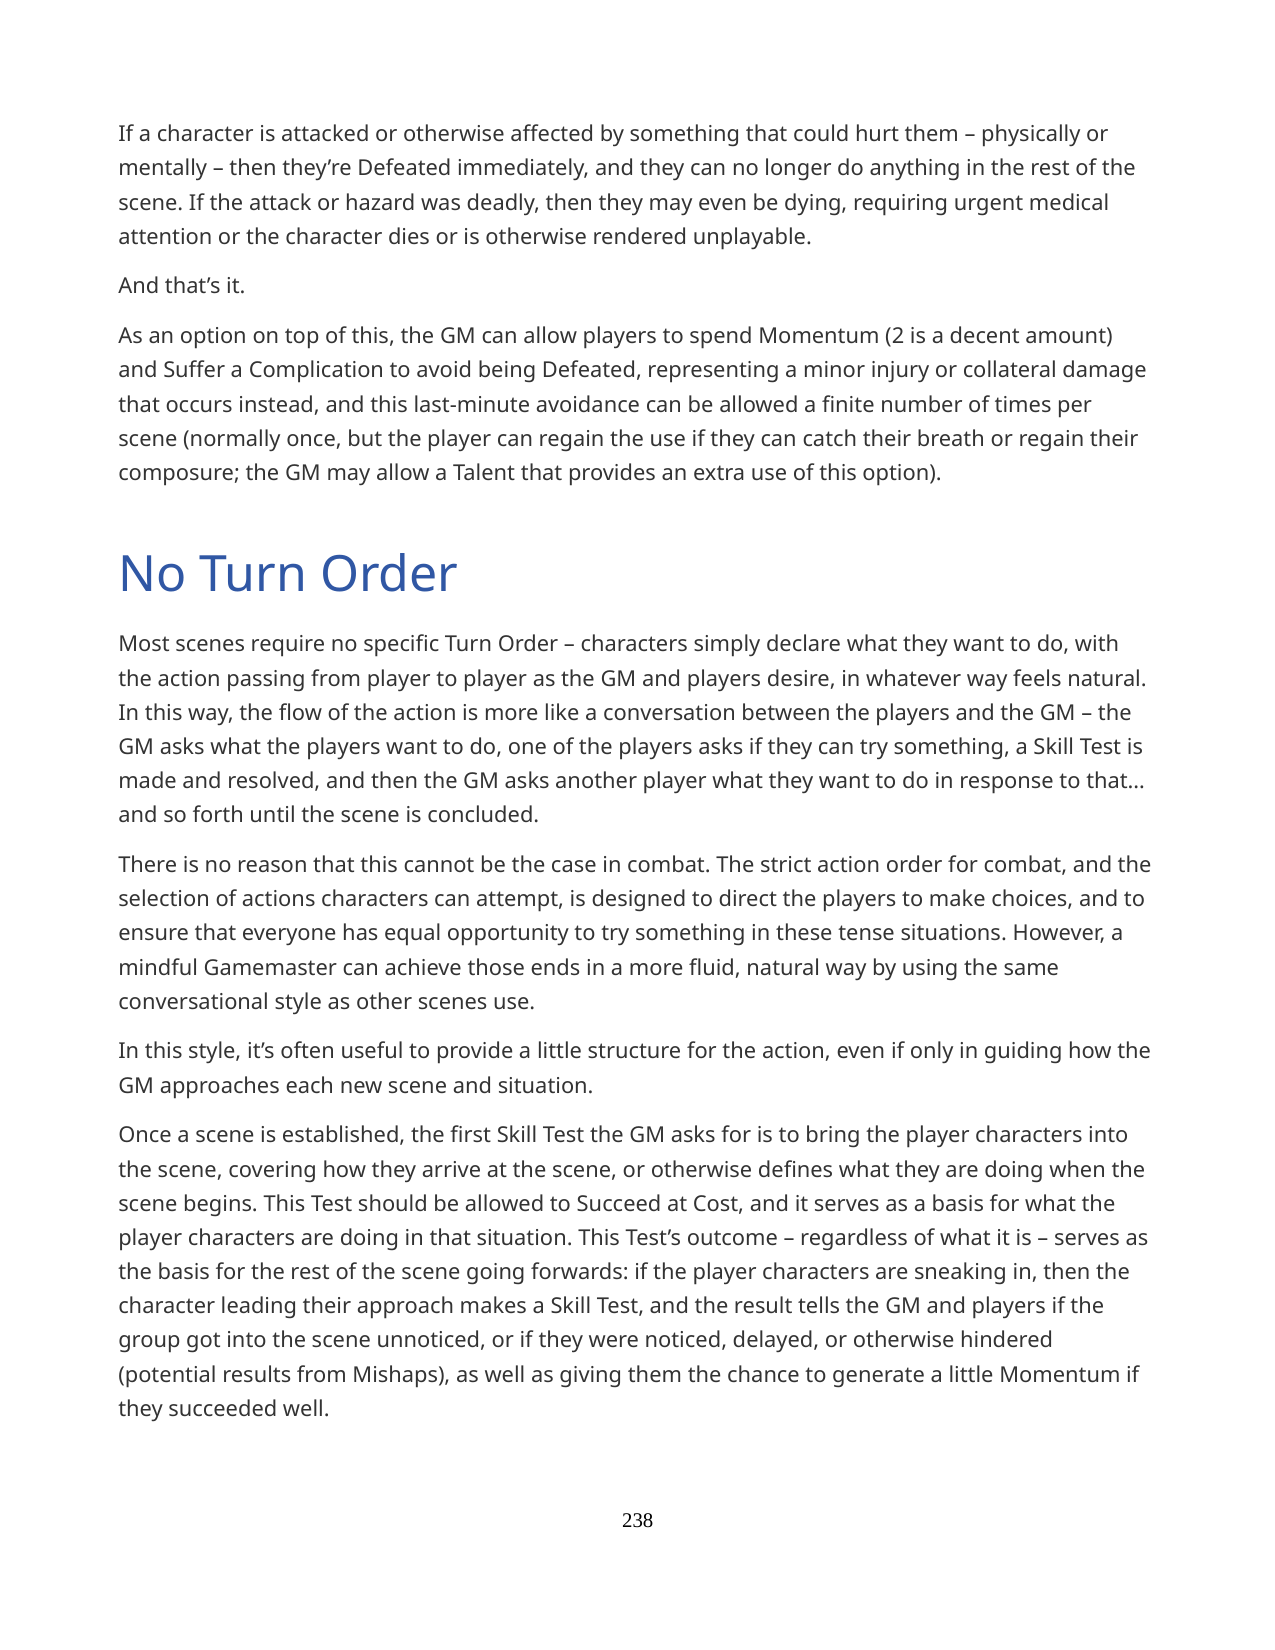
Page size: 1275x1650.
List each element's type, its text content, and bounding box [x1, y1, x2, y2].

text And that’s it. [118, 270, 1157, 300]
text Most scenes require no specific Turn Order – characters simply declare what they want to do, with the action passing from player to player as the GM and players desire, in whatever way feels natural. In this way, the flow of the action is more like a conversation between the players and the GM – the GM asks what the players want to do, one of the players asks if they can try something, a Skill Test is made and resolved, and then the GM asks another player what they want to do in response to that… and so forth until the scene is concluded. [118, 628, 1157, 829]
text As an option on top of this, the GM can allow players to spend Momentum (2 is a decent amount) and Suffer a Complication to avoid being Defeated, representing a minor injury or collateral damage that occurs instead, and this last-minute avoidance can be allowed a finite number of times per scene (normally once, but the player can regain the use if they can catch their breath or regain their composure; the GM may allow a Talent that provides an extra use of this option). [118, 320, 1157, 487]
text There is no reason that this cannot be the case in combat. The strict action order for combat, and the selection of actions characters can attempt, is designed to direct the players to make choices, and to ensure that everyone has equal opportunity to try something in these tense situations. However, a mindful Gamemaster can achieve those ends in a more fluid, natural way by using the same conversational style as other scenes use. [118, 849, 1157, 1016]
text If a character is attacked or otherwise affected by something that could hurt them – physically or mentally – then they’re Defeated immediately, and they can no longer do anything in the rest of the scene. If the attack or hazard was deadly, then they may even be dying, requiring urgent medical attention or the character dies or is otherwise rendered unplayable. [118, 118, 1157, 250]
subtitle No Turn Order [118, 538, 1157, 606]
text In this style, it’s often useful to provide a little structure for the action, even if only in guiding how the GM approaches each new scene and situation. [118, 1036, 1157, 1099]
text Once a scene is established, the first Skill Test the GM asks for is to bring the player characters into the scene, covering how they arrive at the scene, or otherwise defines what they are doing when the scene begins. This Test should be allowed to Succeed at Cost, and it serves as a basis for what the player characters are doing in that situation. This Test’s outcome – regardless of what it is – serves as the basis for the rest of the scene going forwards: if the player characters are sneaking in, then the character leading their approach makes a Skill Test, and the result tells the GM and players if the group got into the scene unnoticed, or if they were noticed, delayed, or otherwise hindered (potential results from Mishaps), as well as giving them the chance to generate a little Momentum if they succeeded well. [118, 1119, 1157, 1423]
